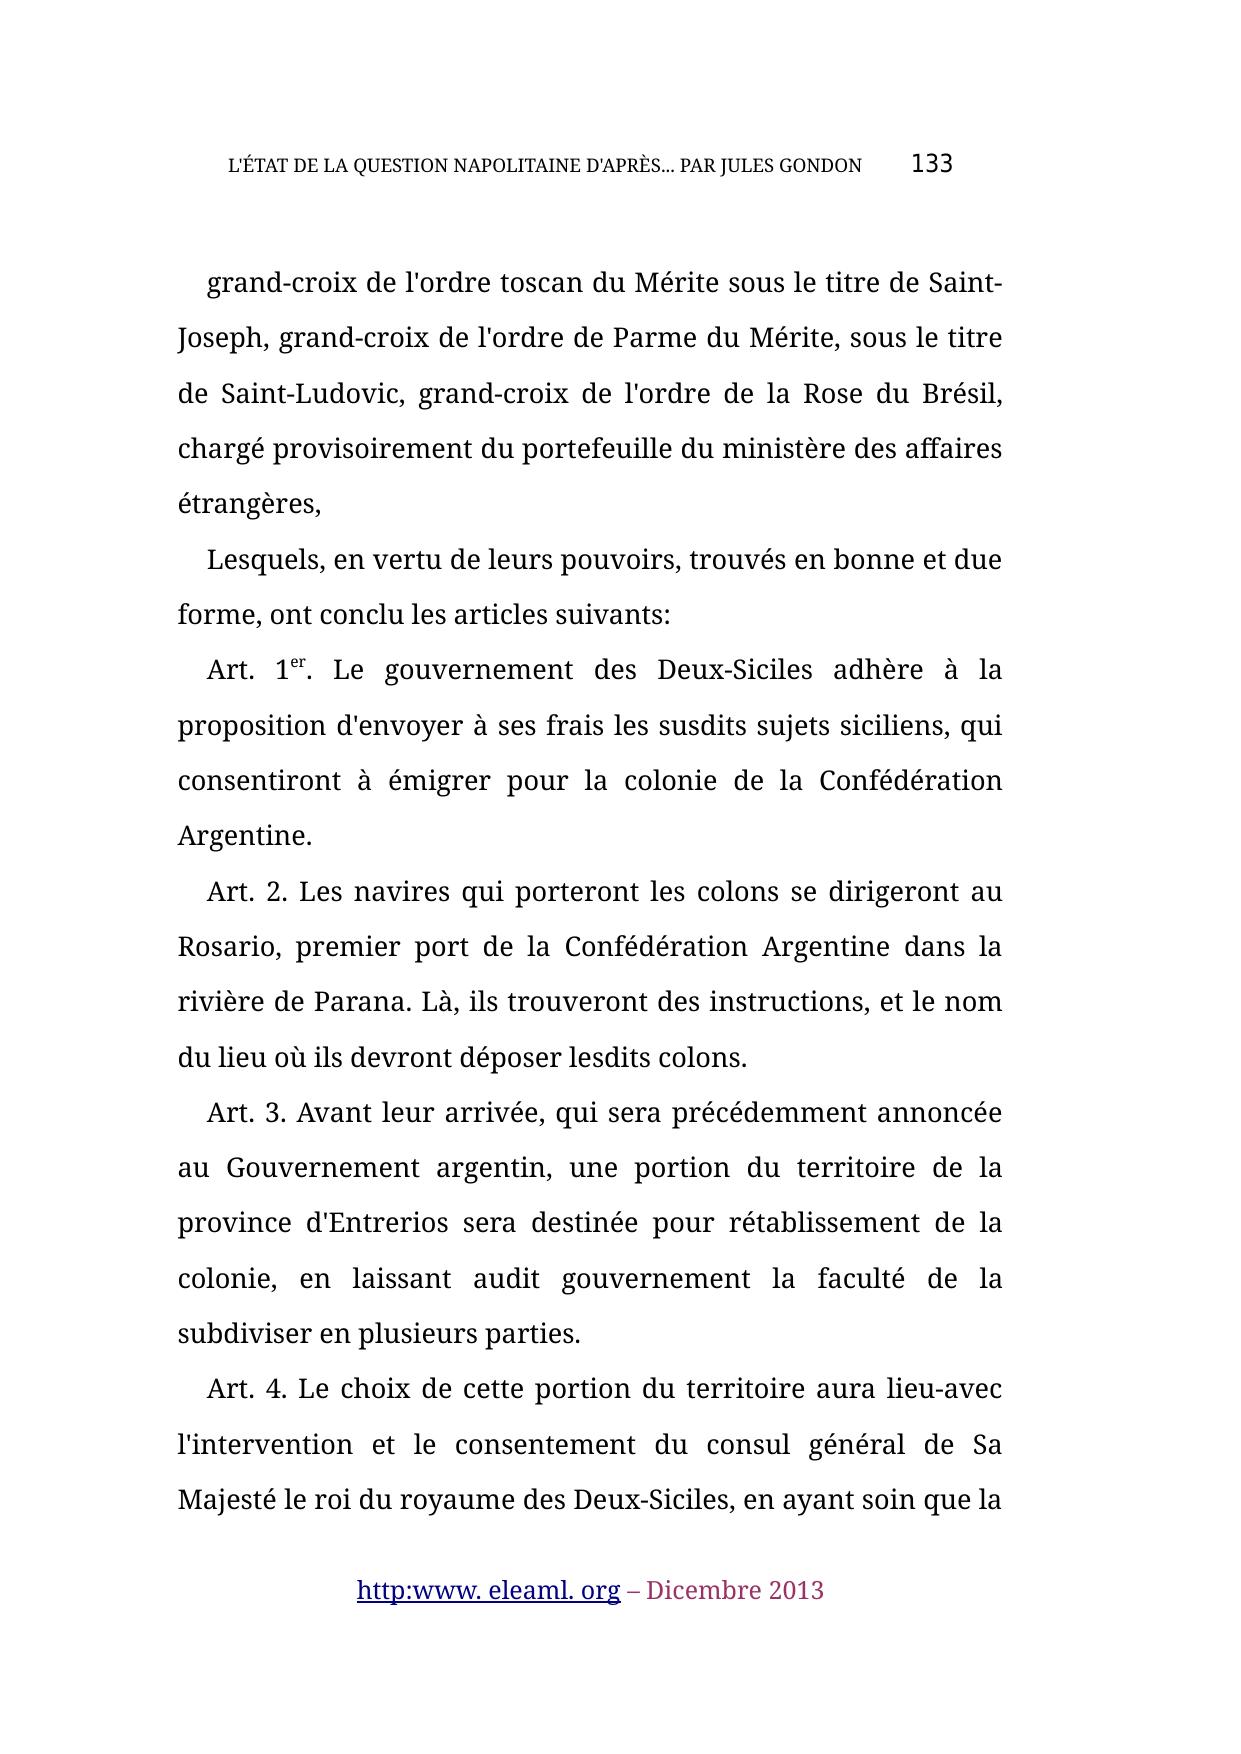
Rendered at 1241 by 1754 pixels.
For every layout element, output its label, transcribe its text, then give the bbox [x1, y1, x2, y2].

text grand-croix de l'ordre toscan du Mérite sous le titre de Saint-Joseph, grand-croix de l'ordre de Parme du Mérite, sous le titre de Saint-Ludovic, grand-croix de l'ordre de la Rose du Brésil, chargé provisoirement du portefeuille du ministère des affaires étrangères, [177, 264, 1004, 522]
text Art. 2. Les navires qui porteront les colons se dirigeront au Rosario, premier port de la Confédération Argentine dans la rivière de Parana. Là, ils trouveront des instructions, et le nom du lieu où ils devront déposer lesdits colons. [177, 872, 1004, 1075]
text Art. 4. Le choix de cette portion du territoire aura lieu-avec l'intervention et le consentement du consul général de Sa Majesté le roi du royaume des Deux-Siciles, en ayant soin que la [177, 1370, 1004, 1517]
text Art. 3. Avant leur arrivée, qui sera précédemment annoncée au Gouvernement argentin, une portion du territoire de la province d'Entrerios sera destinée pour rétablissement de la colonie, en laissant audit gouvernement la faculté de la subdiviser en plusieurs parties. [177, 1093, 1004, 1351]
text Art. 1er. Le gouvernement des Deux-Siciles adhère à la proposition d'envoyer à ses frais les susdits sujets siciliens, qui consentiront à émigrer pour la colonie de la Confédération Argentine. [177, 651, 1004, 854]
text Lesquels, en vertu de leurs pouvoirs, trouvés en bonne et due forme, ont conclu les articles suivants: [177, 540, 1004, 632]
